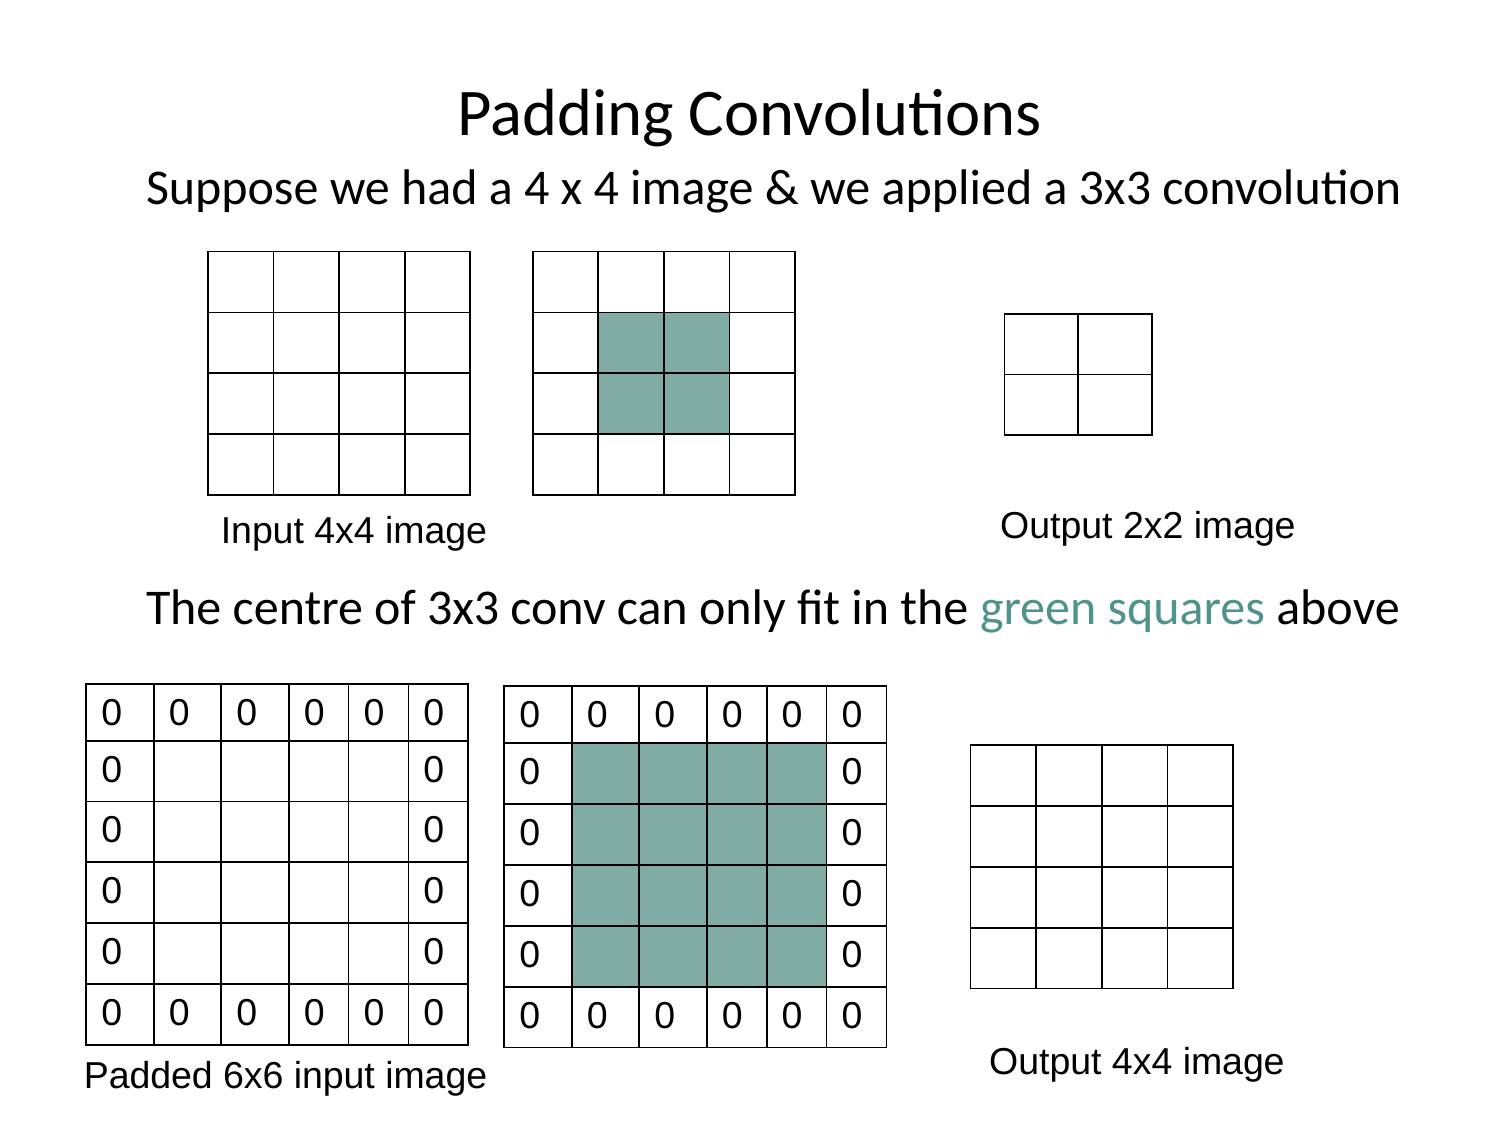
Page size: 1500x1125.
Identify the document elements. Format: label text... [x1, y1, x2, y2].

table_cell [1103, 868, 1167, 927]
table_cell [665, 374, 729, 433]
table_cell [222, 924, 288, 983]
table_cell [971, 929, 1035, 988]
table_cell [406, 374, 469, 433]
table_cell [730, 313, 794, 372]
table_cell 0 [409, 863, 467, 922]
table_cell [599, 374, 663, 433]
table_header [340, 252, 404, 312]
table_cell [1168, 807, 1232, 866]
table_cell [1037, 929, 1101, 988]
table_cell [222, 863, 288, 922]
table_cell 0 [640, 988, 706, 1047]
text_box Padding Convolutions [75, 45, 1425, 147]
table_cell 0 [573, 988, 638, 1047]
table_cell [768, 805, 826, 864]
table_cell 0 [87, 863, 153, 922]
table_cell 0 [87, 802, 153, 861]
table_cell 0 [708, 988, 766, 1047]
table_cell [573, 744, 638, 803]
table_cell [1037, 868, 1101, 927]
table_cell 0 [87, 985, 153, 1044]
table_header 0 [573, 687, 638, 742]
table_cell 0 [349, 985, 408, 1044]
table_cell [768, 927, 826, 986]
table_header 0 [349, 685, 408, 740]
table_header 0 [505, 687, 571, 742]
table_header 0 [87, 685, 153, 740]
table_cell 0 [290, 985, 348, 1044]
table_cell [222, 742, 288, 801]
table_cell 0 [827, 805, 886, 864]
table_header 0 [827, 687, 886, 742]
table_cell [708, 805, 766, 864]
text_box Output 2x2 image [985, 497, 1311, 554]
table_cell 0 [505, 866, 571, 925]
table_header 0 [640, 687, 706, 742]
table_cell 0 [505, 744, 571, 803]
table_cell [349, 863, 408, 922]
table_cell [1103, 807, 1167, 866]
table_cell [971, 868, 1035, 927]
table_cell 0 [505, 927, 571, 986]
table_cell [155, 802, 220, 861]
table_cell [640, 744, 706, 803]
table_cell [708, 744, 766, 803]
table_cell [1168, 868, 1232, 927]
table_header [730, 252, 794, 312]
table_header [534, 252, 597, 312]
table_cell [971, 807, 1035, 866]
table_header [209, 252, 273, 312]
text_box Output 4x4 image [974, 1033, 1300, 1091]
table_cell [730, 435, 794, 494]
table_cell [155, 742, 220, 801]
table_cell 0 [409, 985, 467, 1044]
table_cell [274, 374, 338, 433]
table_header 0 [155, 685, 220, 740]
table_cell [730, 374, 794, 433]
table_cell [222, 802, 288, 861]
table_cell [599, 313, 663, 372]
table_cell [640, 805, 706, 864]
table_cell [274, 313, 338, 372]
table_header 0 [290, 685, 348, 740]
text_box Input 4x4 image [206, 501, 502, 559]
table_cell [290, 863, 348, 922]
table_header [599, 252, 663, 312]
table_cell 0 [827, 744, 886, 803]
table_cell [209, 374, 273, 433]
table_cell [1168, 929, 1232, 988]
table_cell 0 [768, 988, 826, 1047]
table_cell [209, 435, 273, 494]
table_cell [340, 313, 404, 372]
table_cell [290, 802, 348, 861]
table_cell 0 [409, 742, 467, 801]
table_cell 0 [409, 924, 467, 983]
table_header 0 [708, 687, 766, 742]
table_cell [665, 435, 729, 494]
table_cell [708, 866, 766, 925]
table_header [1103, 746, 1167, 805]
table_cell [349, 742, 408, 801]
table_cell [640, 866, 706, 925]
table_header [971, 746, 1035, 805]
table_cell [534, 374, 597, 433]
table_header 0 [768, 687, 826, 742]
table_cell 0 [222, 985, 288, 1044]
table_cell [340, 374, 404, 433]
table_cell 0 [87, 742, 153, 801]
table_cell [1103, 929, 1167, 988]
table_cell [573, 927, 638, 986]
table_cell [290, 742, 348, 801]
table_cell [534, 435, 597, 494]
table_header [274, 252, 338, 312]
table_cell [406, 313, 469, 372]
table_cell [340, 435, 404, 494]
table_cell [599, 435, 663, 494]
text_box Suppose we had a 4 x 4 image & we applied a 3x3 convolution The centre of 3x3 conv can only fit in the green squares above [75, 147, 1425, 968]
table_cell [573, 805, 638, 864]
table_cell [1079, 375, 1151, 434]
table_cell [274, 435, 338, 494]
table_cell [406, 435, 469, 494]
table_header [1037, 746, 1101, 805]
table_cell [768, 744, 826, 803]
table_cell 0 [505, 805, 571, 864]
table_cell [1037, 807, 1101, 866]
table_cell [209, 313, 273, 372]
table_header [665, 252, 729, 312]
table_header [406, 252, 469, 312]
table_header 0 [222, 685, 288, 740]
table_cell 0 [827, 927, 886, 986]
table_cell [1005, 375, 1077, 434]
table_cell 0 [505, 988, 571, 1047]
table_cell 0 [409, 802, 467, 861]
table_cell 0 [827, 866, 886, 925]
table_header 0 [409, 685, 467, 740]
table_cell [349, 802, 408, 861]
table_cell [665, 313, 729, 372]
table_header [1168, 746, 1232, 805]
table_header [1005, 315, 1077, 374]
table_cell [290, 924, 348, 983]
table_cell 0 [827, 988, 886, 1047]
table_cell [768, 866, 826, 925]
table_cell [573, 866, 638, 925]
table_cell [640, 927, 706, 986]
table_cell 0 [155, 985, 220, 1044]
table_cell [155, 863, 220, 922]
table_cell [155, 924, 220, 983]
table_cell [708, 927, 766, 986]
table_header [1079, 315, 1151, 374]
text_box Padded 6x6 input image [69, 1047, 502, 1105]
table_cell [349, 924, 408, 983]
table_cell 0 [87, 924, 153, 983]
table_cell [534, 313, 597, 372]
